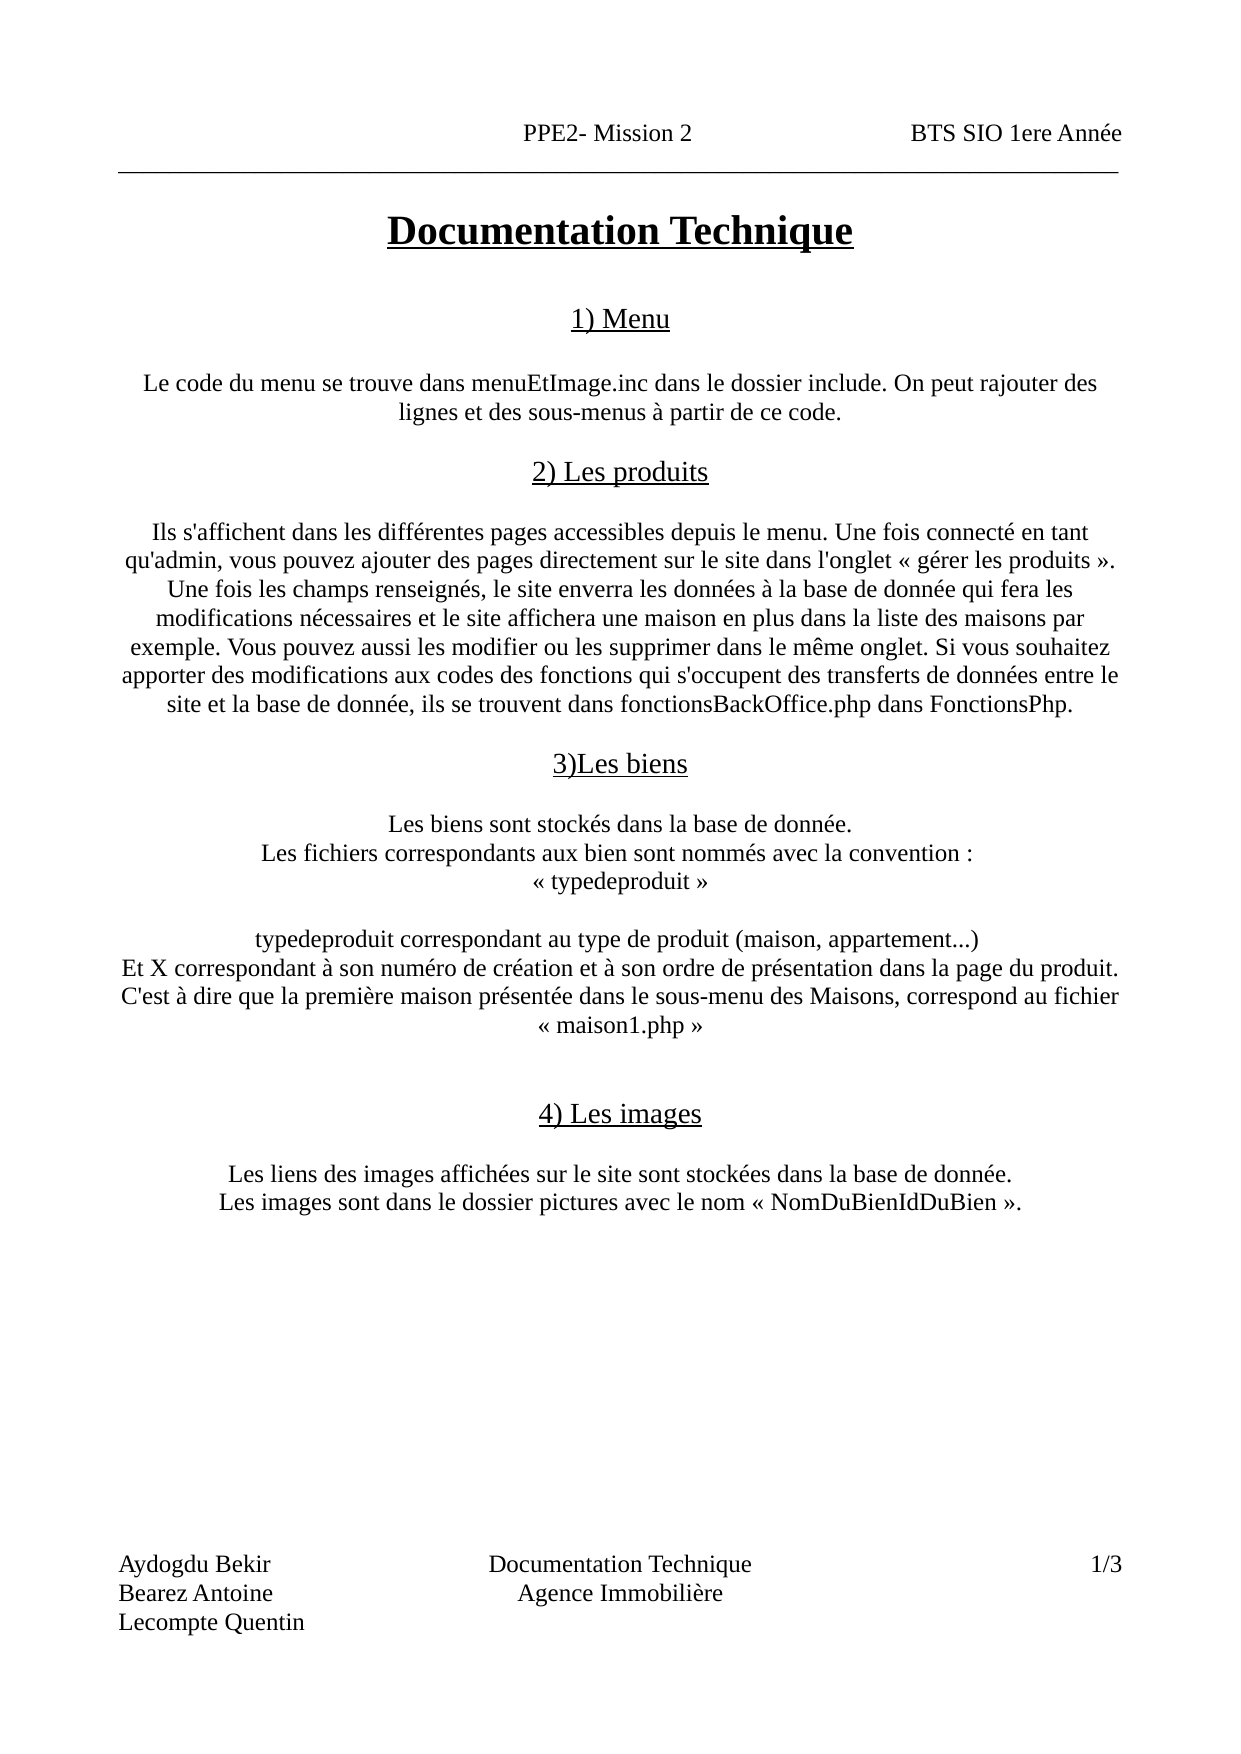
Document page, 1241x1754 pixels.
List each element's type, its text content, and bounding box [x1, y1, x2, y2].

text 4) Les images [118, 1096, 1122, 1130]
text Et X correspondant à son numéro de création et à son ordre de présentation dans la page du produit. [118, 953, 1122, 981]
text C'est à dire que la première maison présentée dans le sous-menu des Maisons, correspond au fichier « maison1.php » [118, 981, 1122, 1039]
text Les liens des images affichées sur le site sont stockées dans la base de donnée. [118, 1159, 1122, 1187]
text Les images sont dans le dossier pictures avec le nom « NomDuBienIdDuBien ». [118, 1187, 1122, 1216]
text 3)Les biens [118, 747, 1122, 780]
text Documentation Technique [118, 205, 1122, 253]
text Le code du menu se trouve dans menuEtImage.inc dans le dossier include. On peut rajouter des lignes et des sous-menus à partir de ce code. [118, 368, 1122, 426]
text 2) Les produits [118, 454, 1122, 488]
text 1) Menu [118, 301, 1122, 334]
text Les biens sont stockés dans la base de donnée. [118, 809, 1122, 838]
text Ils s'affichent dans les différentes pages accessibles depuis le menu. Une fois connecté en tant qu'admin, vous pouvez ajouter des pages directement sur le site dans l'onglet « gérer les produits ». Une fois les champs renseignés, le site enverra les données à la base de donnée qui fera les modifications nécessaires et le site affichera une maison en plus dans la liste des maisons par exemple. Vous pouvez aussi les modifier ou les supprimer dans le même onglet. Si vous souhaitez apporter des modifications aux codes des fonctions qui s'occupent des transferts de données entre le site et la base de donnée, ils se trouvent dans fonctionsBackOffice.php dans FonctionsPhp. [118, 517, 1122, 718]
text typedeproduit correspondant au type de produit (maison, appartement...) [118, 924, 1122, 953]
text « typedeproduit » [118, 866, 1122, 895]
text Les fichiers correspondants aux bien sont nommés avec la convention : [118, 838, 1122, 866]
